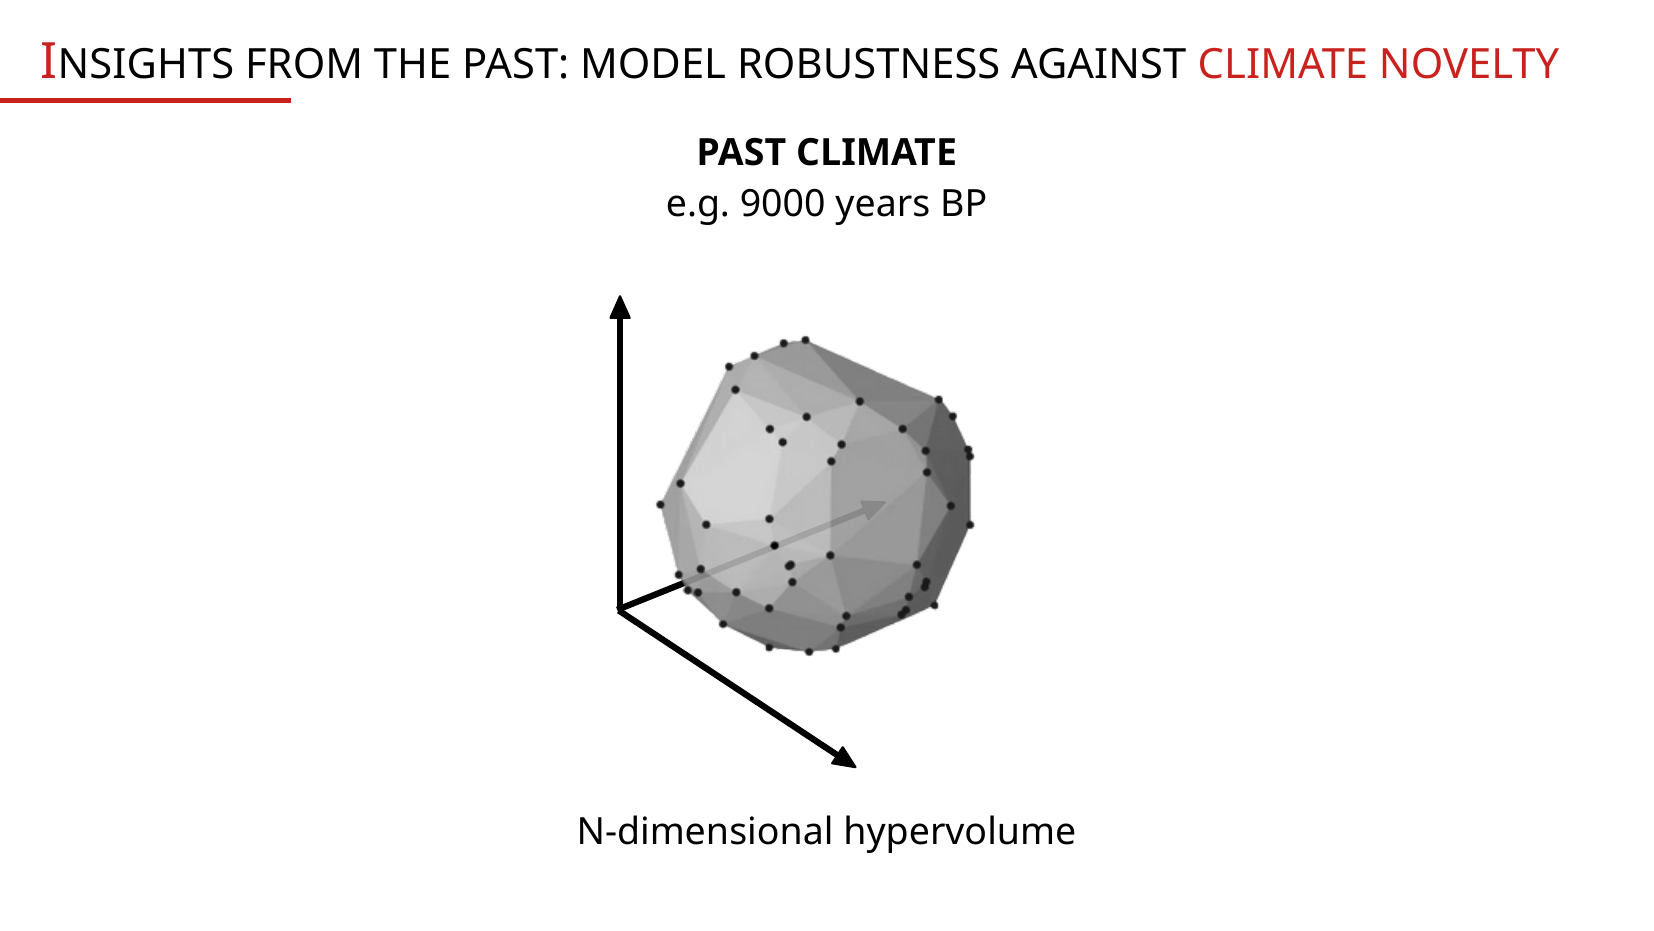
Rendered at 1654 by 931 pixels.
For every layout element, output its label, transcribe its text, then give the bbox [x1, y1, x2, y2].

text_box N-dimensional hypervolume [561, 797, 1093, 864]
text_box PAST CLIMATE e.g. 9000 years BP [620, 118, 1034, 236]
picture [641, 324, 1004, 671]
text_box INSIGHTS FROM THE PAST: MODEL ROBUSTNESS AGAINST CLIMATE NOVELTY [25, 0, 1621, 119]
